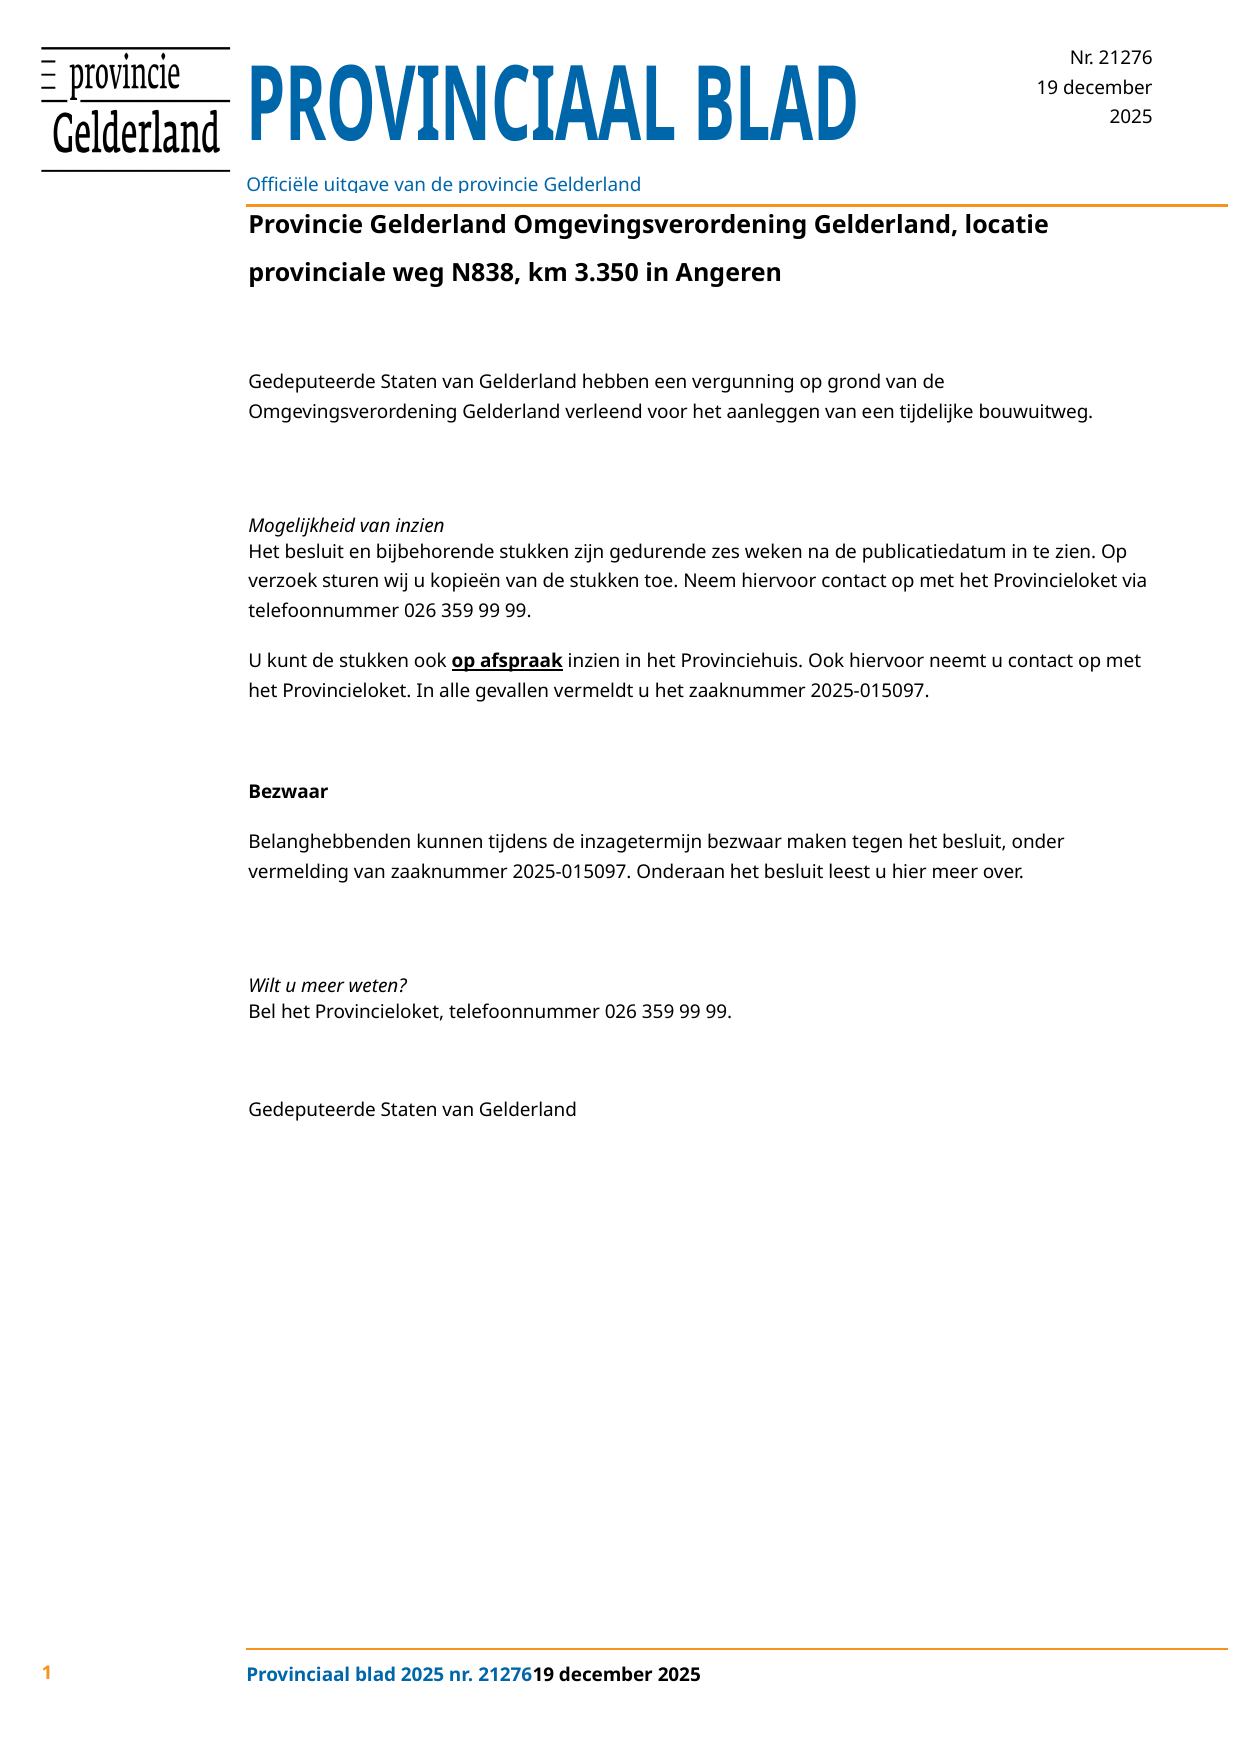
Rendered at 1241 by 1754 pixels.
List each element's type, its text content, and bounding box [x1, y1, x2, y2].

text Wilt u meer weten? [248, 972, 1152, 998]
text Bel het Provincieloket, telefoonnummer 026 359 99 99. [248, 998, 1152, 1024]
text Gedeputeerde Staten van Gelderland hebben een vergunning op grond van de Omgevingsverordening Gelderland verleend voor het aanleggen van een tijdelijke bouwuitweg. [248, 368, 1152, 424]
text Gedeputeerde Staten van Gelderland [248, 1096, 1152, 1122]
text Belanghebbenden kunnen tijdens de inzagetermijn bezwaar maken tegen het besluit, onder vermelding van zaaknummer 2025-015097. Onderaan het besluit leest u hier meer over. [248, 828, 1152, 884]
text U kunt de stukken ook op afspraak inzien in het Provinciehuis. Ook hiervoor neemt u contact op met het Provincieloket. In alle gevallen vermeldt u het zaaknummer 2025-015097. [248, 648, 1152, 703]
text Mogelijkheid van inzien [248, 512, 1152, 538]
text Bezwaar [248, 778, 1152, 804]
picture [41, 47, 231, 172]
text Het besluit en bijbehorende stukken zijn gedurende zes weken na de publicatiedatum in te zien. Op verzoek sturen wij u kopieën van de stukken toe. Neem hiervoor contact op met het Provincieloket via telefoonnummer 026 359 99 99. [248, 538, 1152, 623]
text Provincie Gelderland Omgevingsverordening Gelderland, locatie provinciale weg N838, km 3.350 in Angeren [248, 207, 1152, 288]
